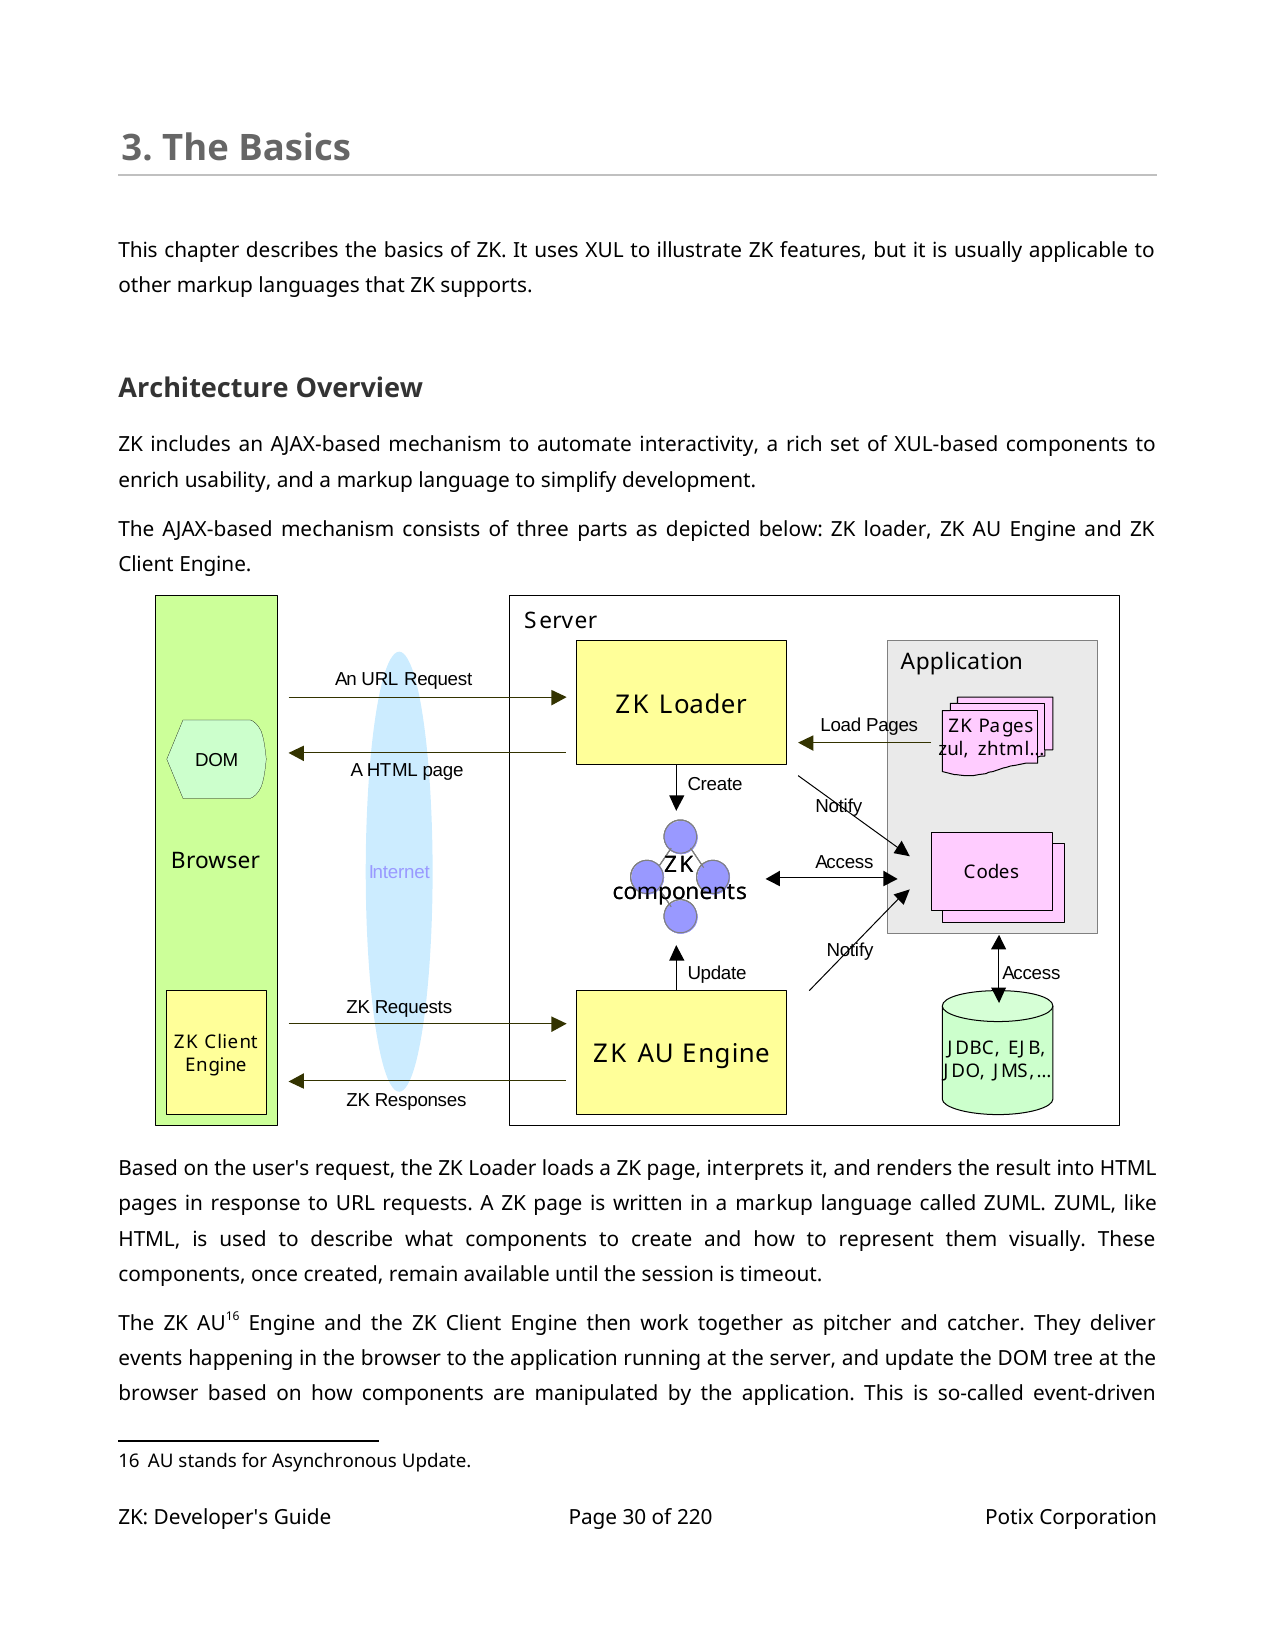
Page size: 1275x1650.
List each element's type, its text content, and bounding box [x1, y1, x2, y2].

text Based on the user's request, the ZK Loader loads a ZK page, interprets it, and renders the result into HTML pages in response to URL requests. A ZK page is written in a markup language called ZUML. ZUML, like HTML, is used to describe what components to create and how to represent them visually. These components, once created, remain available until the session is timeout. [118, 598, 1157, 1287]
subtitle Architecture Overview [118, 369, 1157, 406]
text This chapter describes the basics of ZK. It uses XUL to illustrate ZK features, but it is usually applicable to other markup languages that ZK supports. [118, 235, 1157, 298]
text AU stands for Asynchronous Update. [118, 1447, 1157, 1473]
subtitle 3. The Basics [118, 118, 1157, 174]
text The ZK AU Engine and the ZK Client Engine then work together as pitcher and catcher. They deliver events happening in the browser to the application running at the server, and update the DOM tree at the browser based on how components are manipulated by the application. This is so-called event-driven [118, 1308, 1157, 1406]
text The AJAX-based mechanism consists of three parts as depicted below: ZK loader, ZK AU Engine and ZK Client Engine. [118, 514, 1157, 577]
text ZK includes an AJAX-based mechanism to automate interactivity, a rich set of XUL-based components to enrich usability, and a markup language to simplify development. [118, 429, 1157, 493]
